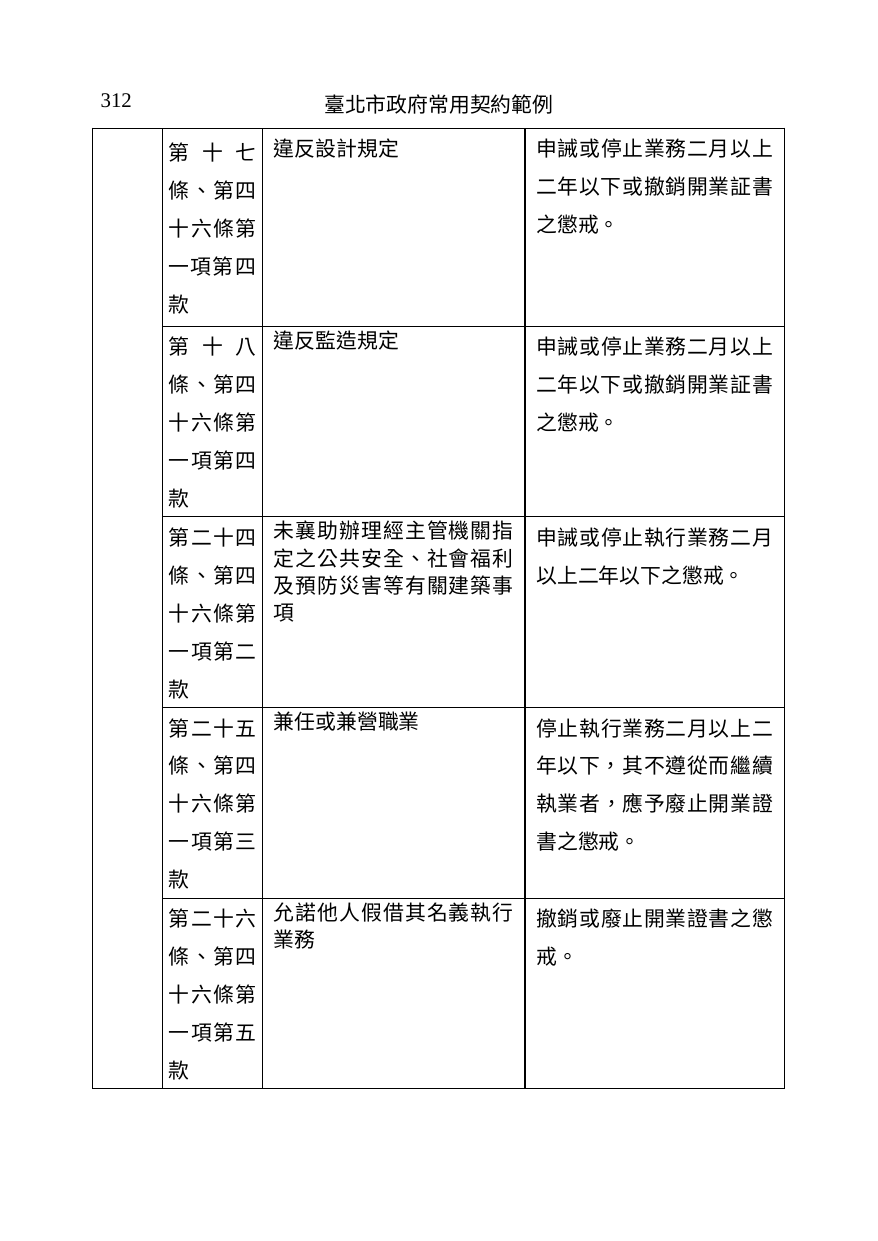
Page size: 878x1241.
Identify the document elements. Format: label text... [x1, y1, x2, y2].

table_cell 違反設計規定 [263, 129, 524, 326]
table_cell 第二十四條、第四十六條第一項第二款 [163, 517, 262, 707]
table_cell 撤銷或廢止開業證書之懲戒。 [526, 899, 784, 1088]
table_cell 未襄助辦理經主管機關指定之公共安全、社會福利及預防災害等有關建築事項 [263, 517, 524, 707]
table_cell 第二十六條、第四十六條第一項第五款 [163, 899, 262, 1088]
table_cell 允諾他人假借其名義執行業務 [263, 899, 524, 1088]
table_cell 第十八條、第四十六條第一項第四款 [163, 327, 262, 516]
table_cell 申誡或停止業務二月以上二年以下或撤銷開業証書之懲戒。 [526, 129, 784, 326]
table_cell [93, 129, 162, 1088]
table_cell 第二十五條、第四十六條第一項第三款 [163, 708, 262, 897]
table_cell 第十七條、第四十六條第一項第四款 [163, 129, 262, 326]
table_cell 違反監造規定 [263, 327, 524, 516]
table_cell 停止執行業務二月以上二年以下，其不遵從而繼續執業者，應予廢止開業證書之懲戒。 [526, 708, 784, 897]
table_cell 兼任或兼營職業 [263, 708, 524, 897]
table_cell 申誡或停止執行業務二月以上二年以下之懲戒。 [526, 517, 784, 707]
table_cell 申誡或停止業務二月以上二年以下或撤銷開業証書之懲戒。 [526, 327, 784, 516]
